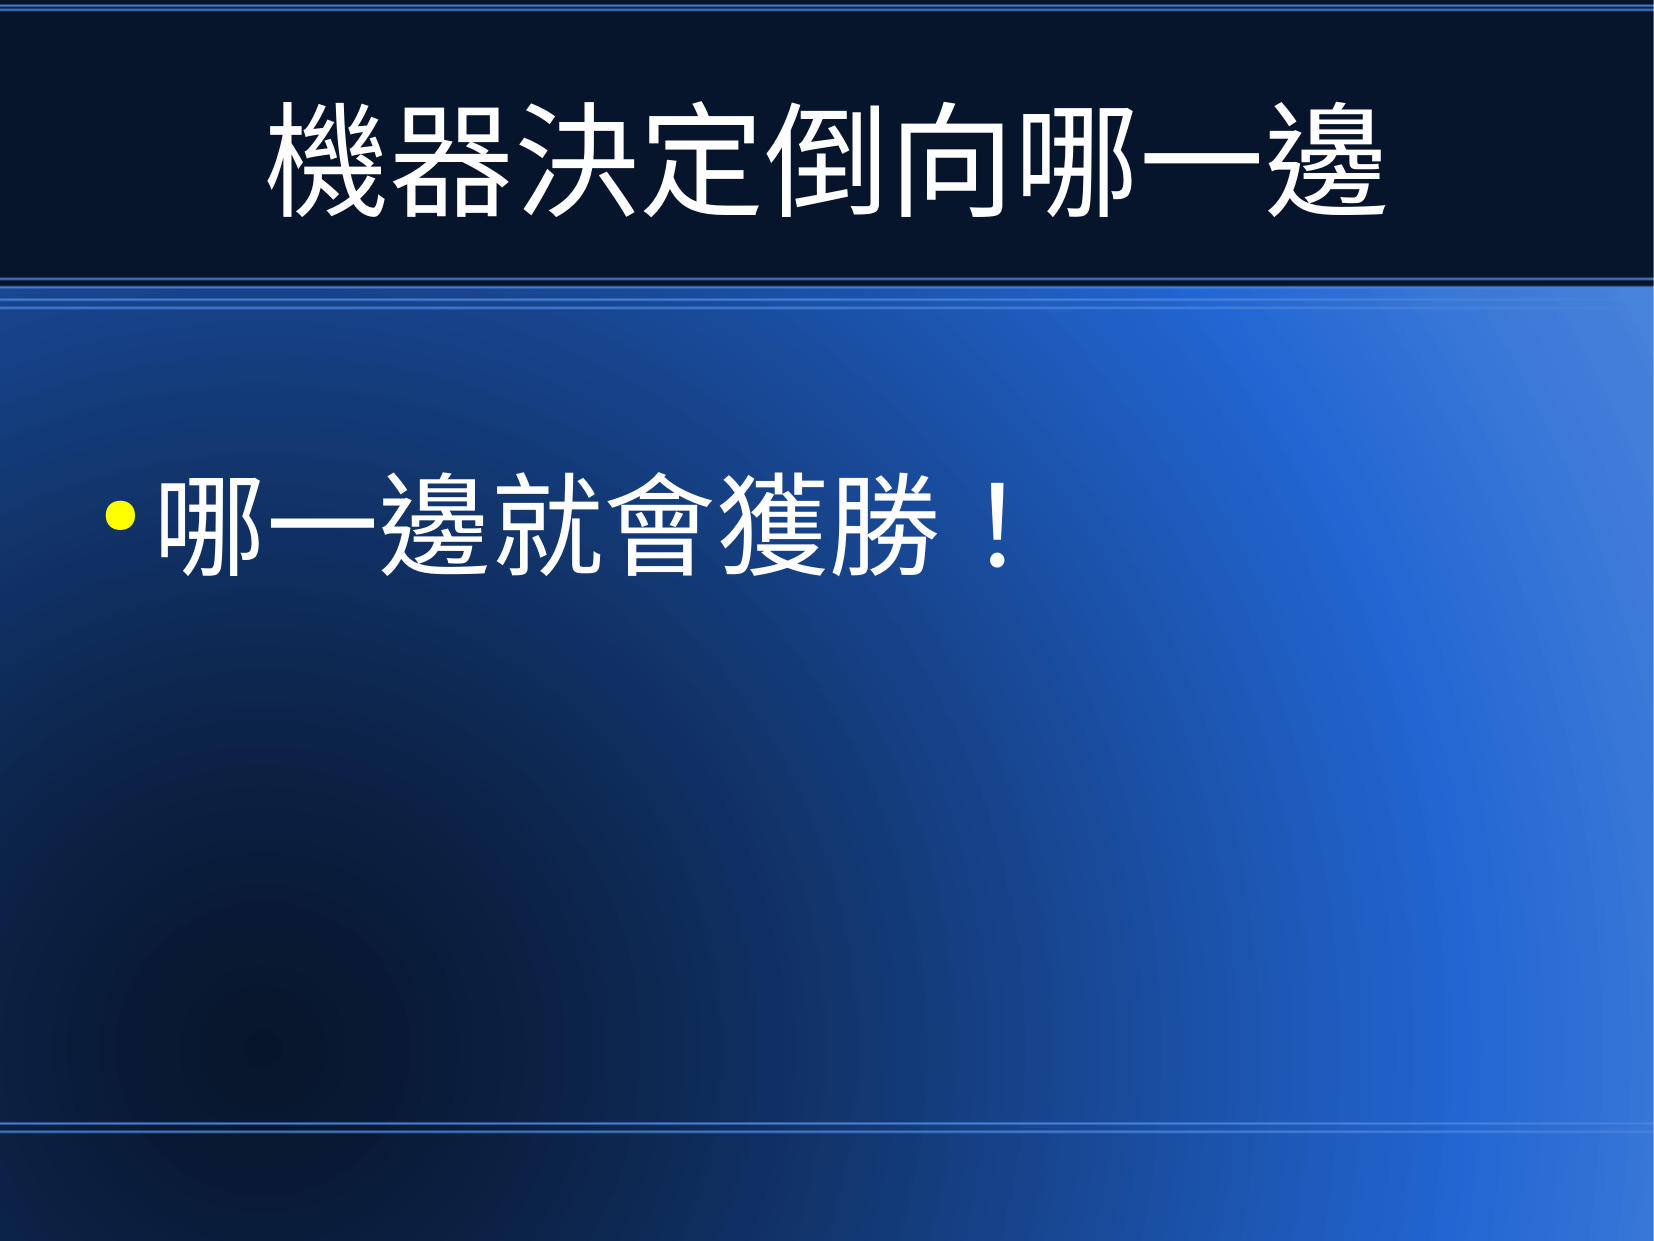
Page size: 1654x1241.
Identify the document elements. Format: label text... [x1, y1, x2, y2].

list 哪一邊就會獲勝！ [82, 355, 1571, 1241]
picture [0, 0, 1654, 1241]
title 機器決定倒向哪一邊 [82, 49, 1571, 257]
